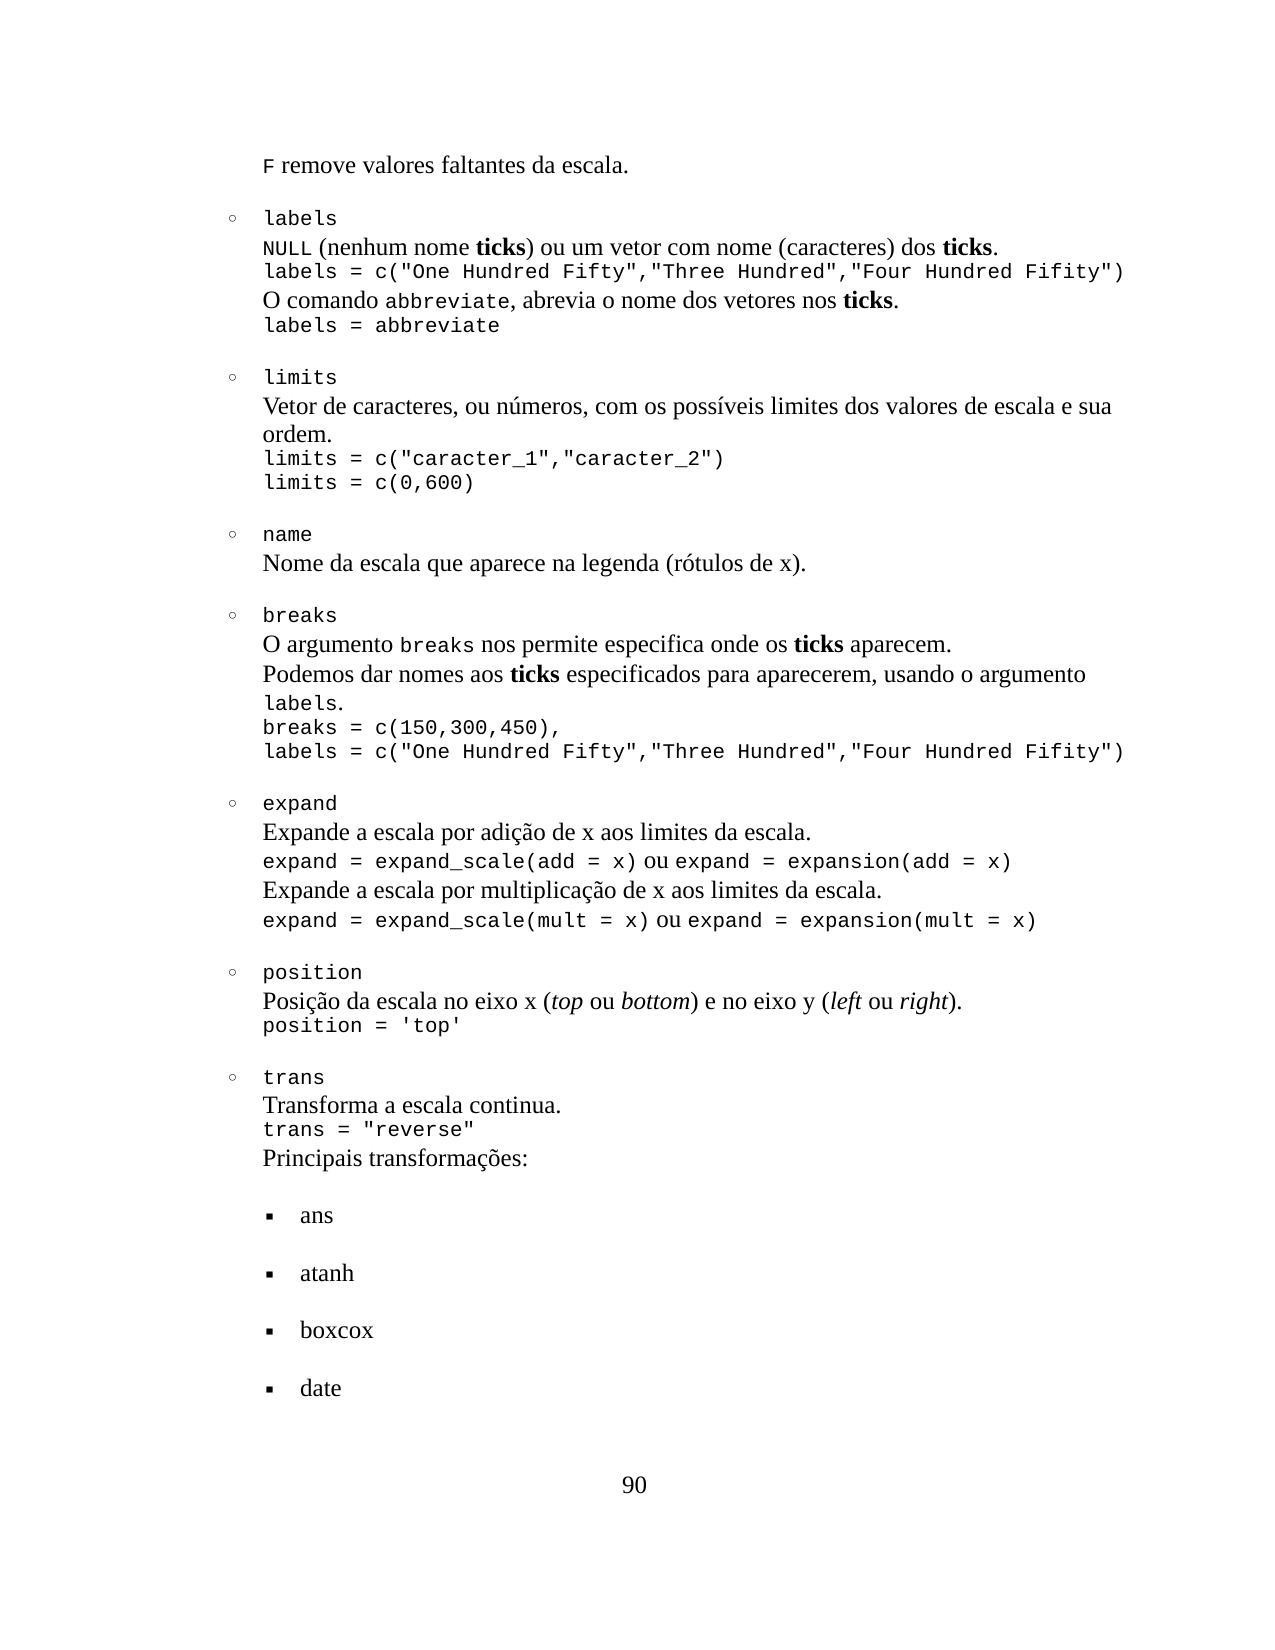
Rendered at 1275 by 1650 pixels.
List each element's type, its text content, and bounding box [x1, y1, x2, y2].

list limits Vetor de caracteres, ou números, com os possíveis limites dos valores de escala e sua ordem. limits = c("caracter_1","caracter_2") limits = c(0,600) [225, 367, 1125, 524]
list ans [262, 1201, 1125, 1258]
list date [262, 1373, 1125, 1431]
list breaks O argumento breaks nos permite especifica onde os ticks aparecem. Podemos dar nomes aos ticks especificados para aparecerem, usando o argumento labels. breaks = c(150,300,450), labels = c("One Hundred Fifty","Three Hundred","Four Hundred Fifity") [225, 606, 1125, 793]
list boxcox [262, 1316, 1125, 1373]
list labels NULL (nenhum nome ticks) ou um vetor com nome (caracteres) dos ticks. labels = c("One Hundred Fifty","Three Hundred","Four Hundred Fifity") O comando abbreviate, abrevia o nome dos vetores nos ticks. labels = abbreviate [225, 208, 1125, 367]
list trans Transforma a escala continua. trans = "reverse" Principais transformações: [225, 1067, 1125, 1201]
list expand Expande a escala por adição de x aos limites da escala. expand = expand_scale(add = x) ou expand = expansion(add = x) Expande a escala por multiplicação de x aos limites da escala. expand = expand_scale(mult = x) ou expand = expansion(mult = x) [225, 793, 1125, 962]
list position Posição da escala no eixo x (top ou bottom) e no eixo y (left ou right). position = 'top' [225, 962, 1125, 1067]
list atanh [262, 1258, 1125, 1316]
list name Nome da escala que aparece na legenda (rótulos de x). [225, 524, 1125, 606]
list F remove valores faltantes da escala. [225, 150, 1125, 208]
